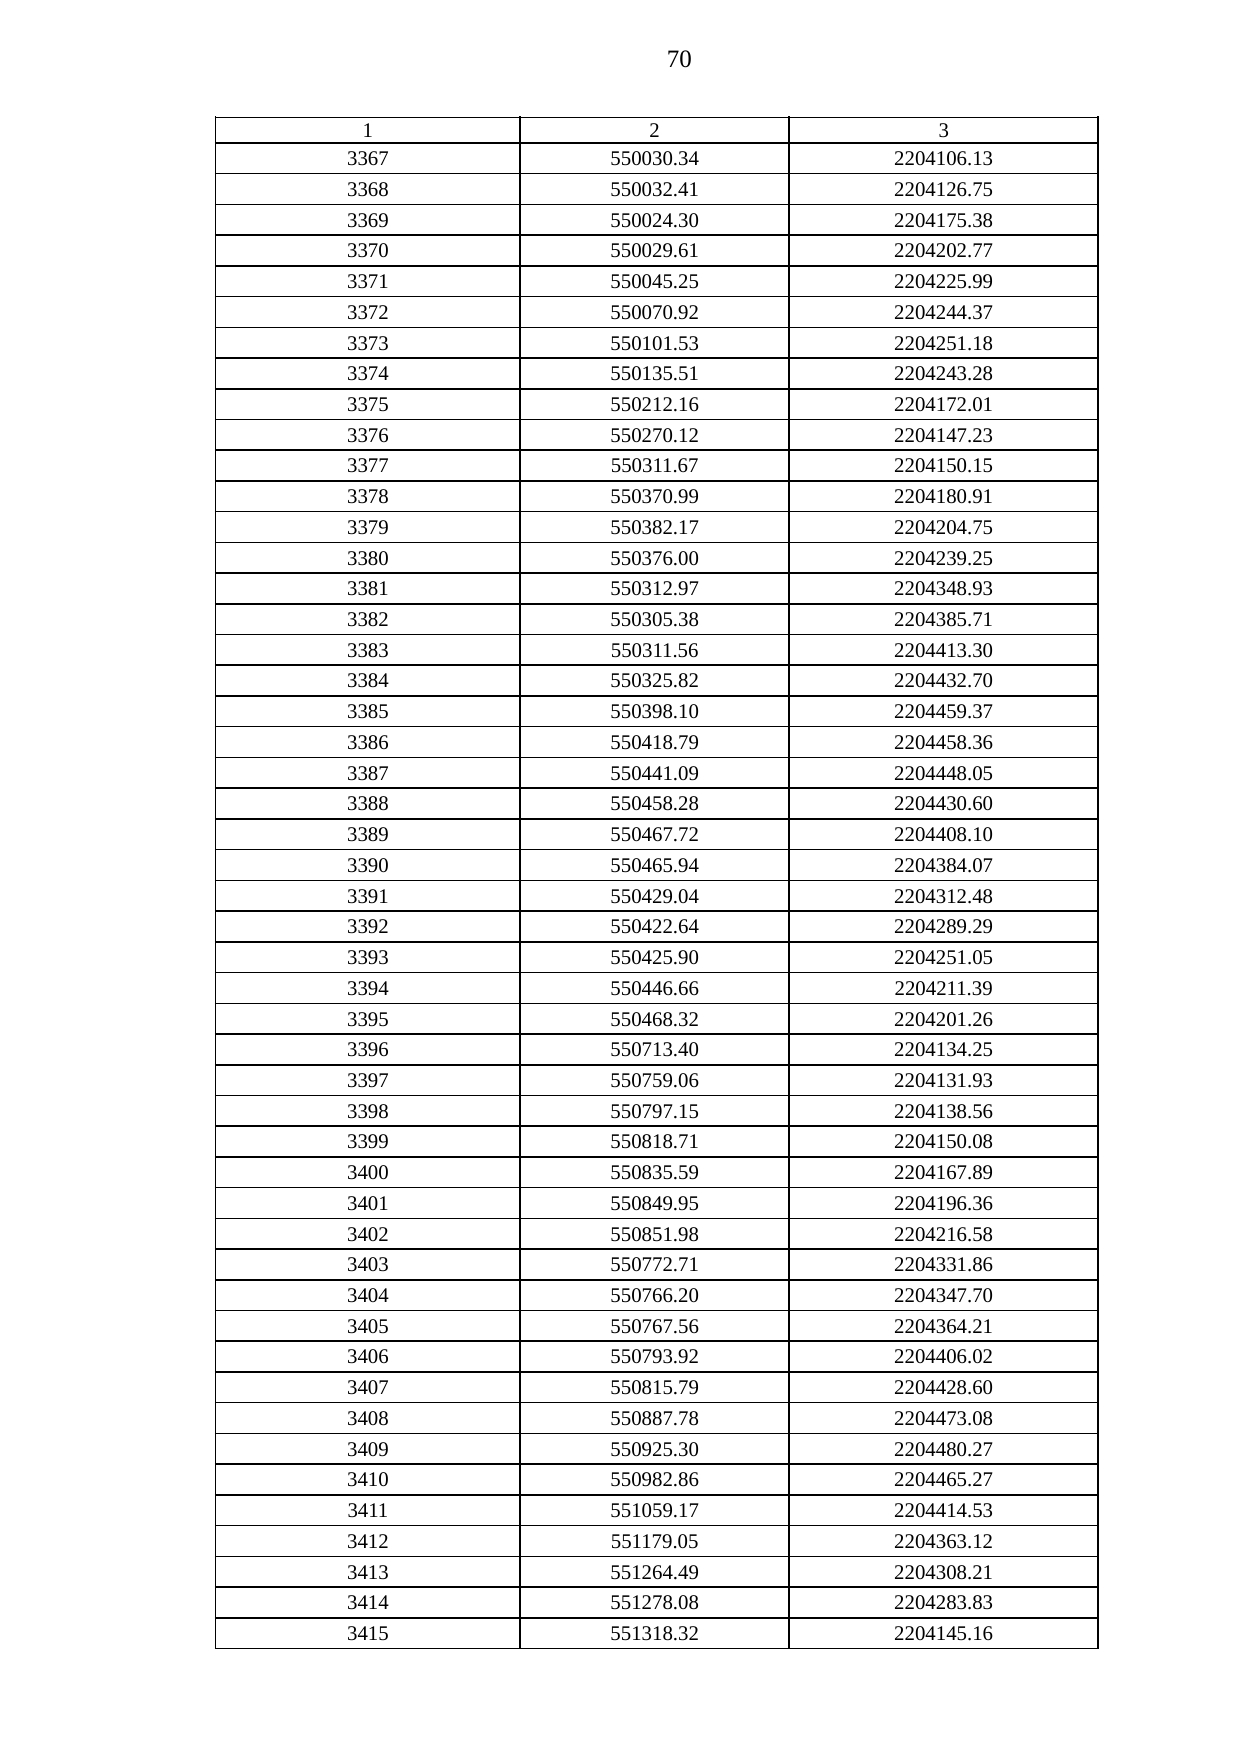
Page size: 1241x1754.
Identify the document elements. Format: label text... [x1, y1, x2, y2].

table_cell 3413 [216, 1557, 519, 1586]
table_cell 2204448.05 [790, 758, 1097, 787]
table_cell 3404 [216, 1281, 519, 1310]
table_cell 2204138.56 [790, 1096, 1097, 1125]
table_cell 2204244.37 [790, 297, 1097, 326]
table_cell 550030.34 [521, 144, 788, 173]
table_cell 3375 [216, 390, 519, 418]
table_cell 550032.41 [521, 174, 788, 203]
table_cell 550045.25 [521, 267, 788, 296]
table_cell 3406 [216, 1342, 519, 1371]
table_cell 2204202.77 [790, 236, 1097, 265]
table_cell 550212.16 [521, 390, 788, 418]
table_cell 3415 [216, 1619, 519, 1648]
table_cell 2204150.08 [790, 1127, 1097, 1156]
table_cell 550851.98 [521, 1219, 788, 1248]
table_cell 3412 [216, 1526, 519, 1556]
table_cell 550849.95 [521, 1188, 788, 1217]
table_cell 550376.00 [521, 543, 788, 572]
table_cell 2204134.25 [790, 1035, 1097, 1064]
table_cell 3371 [216, 267, 519, 296]
table_cell 2204384.07 [790, 850, 1097, 879]
table_cell 3407 [216, 1373, 519, 1402]
table_cell 3391 [216, 881, 519, 910]
table_cell 550465.94 [521, 850, 788, 879]
table_cell 550887.78 [521, 1403, 788, 1433]
table_cell 3393 [216, 943, 519, 972]
table_cell 550311.67 [521, 451, 788, 480]
table_cell 3409 [216, 1434, 519, 1463]
table_cell 3398 [216, 1096, 519, 1125]
table_cell 2204408.10 [790, 820, 1097, 849]
table_cell 550925.30 [521, 1434, 788, 1463]
table_cell 3394 [216, 973, 519, 1002]
table_cell 2204211.39 [790, 973, 1097, 1002]
table_cell 3382 [216, 605, 519, 634]
table_cell 2204428.60 [790, 1373, 1097, 1402]
table_cell 2204147.23 [790, 420, 1097, 449]
table_cell 2204312.48 [790, 881, 1097, 910]
table_cell 550070.92 [521, 297, 788, 326]
table_cell 2204385.71 [790, 605, 1097, 634]
table_cell 550835.59 [521, 1158, 788, 1187]
table_cell 550029.61 [521, 236, 788, 265]
table_cell 550135.51 [521, 359, 788, 388]
table_cell 3388 [216, 789, 519, 818]
table_cell 3367 [216, 144, 519, 173]
table_cell 550312.97 [521, 574, 788, 603]
table_cell 3374 [216, 359, 519, 388]
table_cell 2204239.25 [790, 543, 1097, 572]
table_cell 2204430.60 [790, 789, 1097, 818]
table_cell 3390 [216, 850, 519, 879]
table_cell 550422.64 [521, 912, 788, 941]
table_cell 3385 [216, 697, 519, 726]
table_cell 2204204.75 [790, 512, 1097, 541]
table_cell 551318.32 [521, 1619, 788, 1648]
table_cell 551278.08 [521, 1588, 788, 1617]
table_cell 3397 [216, 1066, 519, 1094]
table_cell 550982.86 [521, 1465, 788, 1494]
table_cell 550418.79 [521, 727, 788, 757]
table_cell 3400 [216, 1158, 519, 1187]
table_cell 3401 [216, 1188, 519, 1217]
table_cell 3405 [216, 1311, 519, 1340]
table_cell 550766.20 [521, 1281, 788, 1310]
table_cell 550759.06 [521, 1066, 788, 1094]
table_cell 550305.38 [521, 605, 788, 634]
table_cell 2204196.36 [790, 1188, 1097, 1217]
table_cell 2204243.28 [790, 359, 1097, 388]
table_cell 550815.79 [521, 1373, 788, 1402]
table_cell 3377 [216, 451, 519, 480]
table_cell 550797.15 [521, 1096, 788, 1125]
table_cell 2204348.93 [790, 574, 1097, 603]
table_cell 550429.04 [521, 881, 788, 910]
table_cell 2204347.70 [790, 1281, 1097, 1310]
table_cell 2204363.12 [790, 1526, 1097, 1556]
table_cell 550446.66 [521, 973, 788, 1002]
table_cell 3410 [216, 1465, 519, 1494]
table_cell 550772.71 [521, 1250, 788, 1279]
table_cell 2204289.29 [790, 912, 1097, 941]
table_cell 3370 [216, 236, 519, 265]
table_cell 2204145.16 [790, 1619, 1097, 1648]
table_cell 3369 [216, 205, 519, 234]
table_cell 3411 [216, 1496, 519, 1525]
table_header 1 [216, 118, 519, 142]
table_cell 2204473.08 [790, 1403, 1097, 1433]
table_cell 3368 [216, 174, 519, 203]
table_cell 2204283.83 [790, 1588, 1097, 1617]
table_cell 550024.30 [521, 205, 788, 234]
table_cell 550818.71 [521, 1127, 788, 1156]
table_cell 2204406.02 [790, 1342, 1097, 1371]
table_cell 2204131.93 [790, 1066, 1097, 1094]
table_cell 2204251.05 [790, 943, 1097, 972]
table_cell 2204180.91 [790, 482, 1097, 511]
table_cell 550458.28 [521, 789, 788, 818]
table_cell 3383 [216, 635, 519, 664]
table_cell 3414 [216, 1588, 519, 1617]
table_cell 3384 [216, 666, 519, 695]
table_cell 550101.53 [521, 328, 788, 357]
table_cell 550793.92 [521, 1342, 788, 1371]
table_cell 3403 [216, 1250, 519, 1279]
table_header 2 [521, 118, 788, 142]
table_cell 550382.17 [521, 512, 788, 541]
table_cell 551179.05 [521, 1526, 788, 1556]
table_cell 550767.56 [521, 1311, 788, 1340]
table_cell 2204308.21 [790, 1557, 1097, 1586]
table_cell 550425.90 [521, 943, 788, 972]
table_cell 550398.10 [521, 697, 788, 726]
table_cell 2204480.27 [790, 1434, 1097, 1463]
table_cell 2204458.36 [790, 727, 1097, 757]
table_cell 2204331.86 [790, 1250, 1097, 1279]
table_cell 2204150.15 [790, 451, 1097, 480]
table_cell 2204414.53 [790, 1496, 1097, 1525]
table_cell 2204106.13 [790, 144, 1097, 173]
table_cell 3387 [216, 758, 519, 787]
table_cell 3378 [216, 482, 519, 511]
table_cell 3402 [216, 1219, 519, 1248]
table_cell 551264.49 [521, 1557, 788, 1586]
table_cell 550370.99 [521, 482, 788, 511]
table_cell 550325.82 [521, 666, 788, 695]
table_cell 2204432.70 [790, 666, 1097, 695]
table_cell 2204251.18 [790, 328, 1097, 357]
table_cell 3396 [216, 1035, 519, 1064]
table_cell 2204172.01 [790, 390, 1097, 418]
table_cell 3372 [216, 297, 519, 326]
table_cell 2204175.38 [790, 205, 1097, 234]
table_cell 2204167.89 [790, 1158, 1097, 1187]
table_cell 550270.12 [521, 420, 788, 449]
table_cell 551059.17 [521, 1496, 788, 1525]
table_cell 3381 [216, 574, 519, 603]
table_cell 3399 [216, 1127, 519, 1156]
table_cell 3386 [216, 727, 519, 757]
table_cell 2204201.26 [790, 1004, 1097, 1033]
table_cell 2204465.27 [790, 1465, 1097, 1494]
table_cell 3408 [216, 1403, 519, 1433]
table_cell 550468.32 [521, 1004, 788, 1033]
table_cell 2204364.21 [790, 1311, 1097, 1340]
table_cell 3395 [216, 1004, 519, 1033]
table_cell 2204216.58 [790, 1219, 1097, 1248]
table_cell 3379 [216, 512, 519, 541]
table_cell 3373 [216, 328, 519, 357]
table_cell 2204413.30 [790, 635, 1097, 664]
table_cell 550441.09 [521, 758, 788, 787]
table_cell 2204126.75 [790, 174, 1097, 203]
table_cell 3376 [216, 420, 519, 449]
table_cell 550311.56 [521, 635, 788, 664]
table_header 3 [790, 118, 1097, 142]
table_cell 2204459.37 [790, 697, 1097, 726]
table_cell 550467.72 [521, 820, 788, 849]
table_cell 3389 [216, 820, 519, 849]
table_cell 3380 [216, 543, 519, 572]
table_cell 550713.40 [521, 1035, 788, 1064]
table_cell 2204225.99 [790, 267, 1097, 296]
table_cell 3392 [216, 912, 519, 941]
